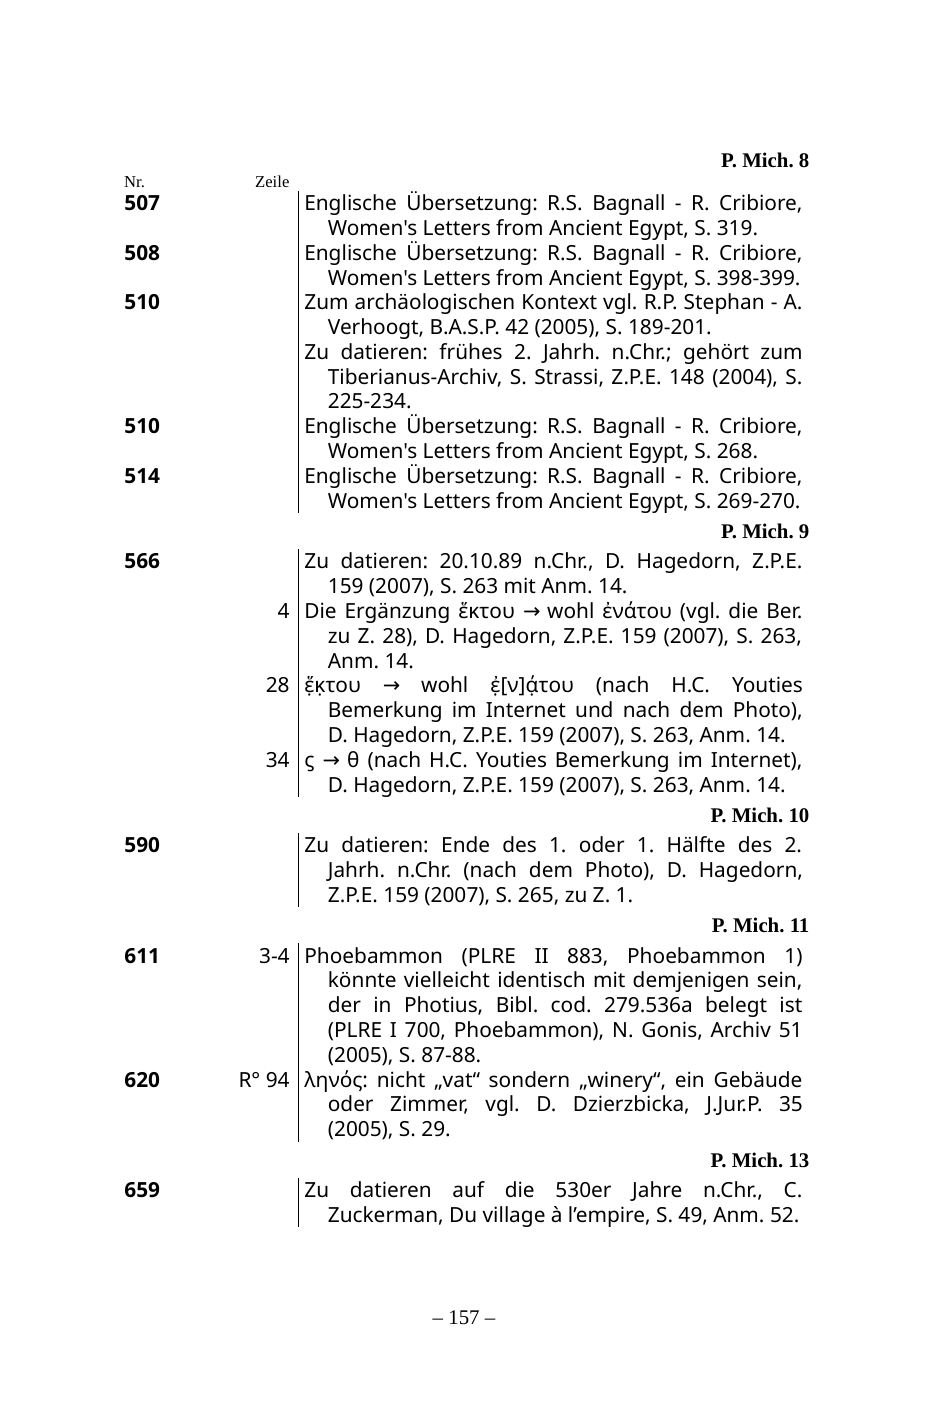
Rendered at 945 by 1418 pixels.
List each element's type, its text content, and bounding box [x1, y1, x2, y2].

table_cell 4 [118, 599, 298, 673]
table_header Zu datieren: Ende des 1. oder 1. Hälfte des 2. Jahrh. n.Chr. (nach dem Photo), D. Hagedorn, Z.P.E. 159 (2007), S. 265, zu Z. 1. [299, 833, 809, 907]
table_cell Zum archäologischen Kontext vgl. R.P. Stephan - A. Verhoogt, B.A.S.P. 42 (2005), S. 189-201. [299, 290, 809, 339]
table_cell 510 [118, 414, 298, 463]
subtitle P. Mich. 9 [118, 519, 809, 543]
table_header Zu datieren: 20.10.89 n.Chr., D. Hagedorn, Z.P.E. 159 (2007), S. 263 mit Anm. 14. [299, 549, 809, 599]
table_header 590 [118, 833, 298, 907]
table_cell 34 [118, 748, 298, 797]
subtitle P. Mich. 10 [118, 803, 809, 827]
table_cell [118, 340, 207, 414]
table_header Zu datieren auf die 530er Jahre n.Chr., C. Zuckerman, Du village à l’empire, S. 49, Anm. 52. [299, 1178, 809, 1227]
table_cell 28 [118, 673, 298, 747]
table_cell 510 [118, 290, 298, 339]
table_cell [207, 340, 298, 414]
table_header 611 [118, 943, 207, 1067]
table_header Phoebammon (PLRE II 883, Phoebammon 1) könnte vielleicht identisch mit demjenigen sein, der in Photius, Bibl. cod. 279.536a belegt ist (PLRE I 700, Phoebammon), N. Gonis, Archiv 51 (2005), S. 87-88. [299, 943, 809, 1067]
table_cell 507 [118, 191, 298, 240]
table_cell Zu datieren: frühes 2. Jahrh. n.Chr.; gehört zum Tiberianus-Archiv, S. Strassi, Z.P.E. 148 (2004), S. 225-234. [299, 340, 809, 414]
table_cell Englische Übersetzung: R.S. Bagnall - R. Cribiore, Women's Letters from Ancient Egypt, S. 398-399. [299, 240, 809, 290]
table_cell Englische Übersetzung: R.S. Bagnall - R. Cribiore, Women's Letters from Ancient Egypt, S. 269-270. [299, 464, 809, 513]
table_cell Die Ergänzung ἕκτου → wohl ἐνάτου (vgl. die Ber. zu Z. 28), D. Hagedorn, Z.P.E. 159 (2007), S. 263, Anm. 14. [299, 599, 809, 673]
subtitle P. Mich. 13 [118, 1147, 809, 1172]
table_cell ϛ → θ (nach H.C. Youties Bemerkung im Internet), D. Hagedorn, Z.P.E. 159 (2007), S. 263, Anm. 14. [299, 748, 809, 797]
table_cell 514 [118, 464, 298, 513]
table_header 566 [118, 549, 298, 599]
subtitle P. Mich. 11 [118, 913, 809, 937]
table_cell 620 [118, 1067, 207, 1142]
table_cell R° 94 [207, 1067, 298, 1142]
table_cell ληνός: nicht „vat“ sondern „winery“, ein Gebäude oder Zimmer, vgl. D. Dzierzbicka, J.Jur.P. 35 (2005), S. 29. [299, 1067, 809, 1142]
table_cell ἕ̣κ̣του → wohl ἐ̣[ν]ά̣του (nach H.C. Youties Bemerkung im Internet und nach dem Photo), D. Hagedorn, Z.P.E. 159 (2007), S. 263, Anm. 14. [299, 673, 809, 747]
table_cell Englische Übersetzung: R.S. Bagnall - R. Cribiore, Women's Letters from Ancient Egypt, S. 268. [299, 414, 809, 463]
table_cell 508 [118, 240, 298, 290]
table_header 659 [118, 1178, 298, 1227]
table_header 3-4 [207, 943, 298, 1067]
table_cell Englische Übersetzung: R.S. Bagnall - R. Cribiore, Women's Letters from Ancient Egypt, S. 319. [299, 191, 809, 240]
